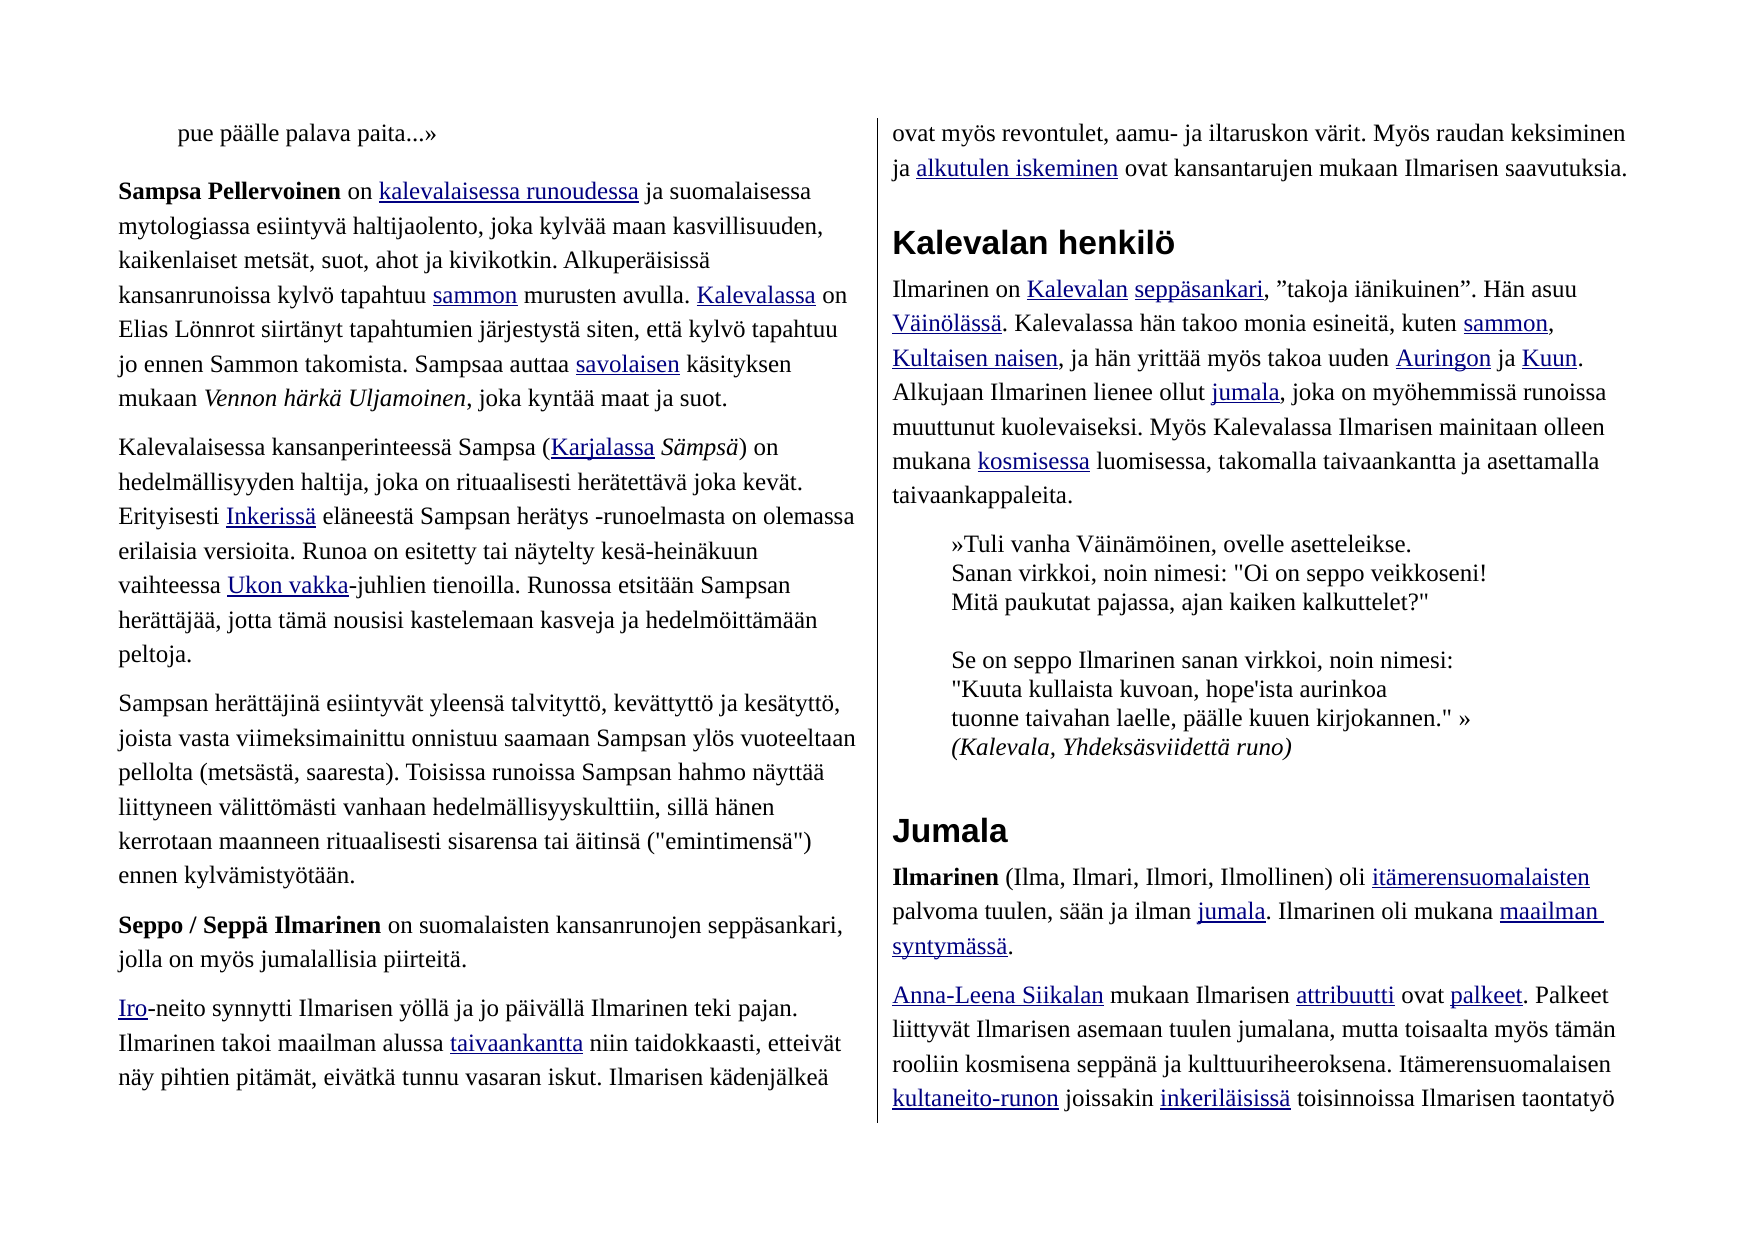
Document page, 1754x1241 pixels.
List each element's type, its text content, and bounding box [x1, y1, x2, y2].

text Ilmarinen (Ilma, Ilmari, Ilmori, Ilmollinen) oli itämerensuomalaisten palvoma tuulen, sään ja ilman jumala. Ilmarinen oli mukana maailman syntymässä. [892, 862, 1636, 959]
text »Tuli vanha Väinämöinen, ovelle asetteleikse. Sanan virkkoi, noin nimesi: "Oi on seppo veikkoseni! Mitä paukutat pajassa, ajan kaiken kalkuttelet?" [951, 529, 1577, 616]
text Anna-Leena Siikalan mukaan Ilmarisen attribuutti ovat palkeet. Palkeet liittyvät Ilmarisen asemaan tuulen jumalana, mutta toisaalta myös tämän rooliin kosmisena seppänä ja kulttuuriheeroksena. Itämerensuomalaisen kultaneito-runon joissakin inkeriläisissä toisinnoissa Ilmarisen taontatyö [892, 980, 1636, 1112]
subtitle Kalevalan henkilö [892, 222, 1636, 261]
text Kalevalaisessa kansanperinteessä Sampsa (Karjalassa Sämpsä) on hedelmällisyyden haltija, joka on rituaalisesti herätettävä joka kevät. Erityisesti Inkerissä eläneestä Sampsan herätys -runoelmasta on olemassa erilaisia versioita. Runoa on esitetty tai näytelty kesä-heinäkuun vaihteessa Ukon vakka-juhlien tienoilla. Runossa etsitään Sampsan herättäjää, jotta tämä nousisi kastelemaan kasveja ja hedelmöittämään peltoja. [118, 432, 862, 668]
text Seppo / Seppä Ilmarinen on suomalaisten kansanrunojen seppäsankari, jolla on myös jumalallisia piirteitä. [118, 910, 862, 973]
text Sampsan herättäjinä esiintyvät yleensä talvityttö, kevättyttö ja kesätyttö, joista vasta viimeksimainittu onnistuu saamaan Sampsan ylös vuoteeltaan pellolta (metsästä, saaresta). Toisissa runoissa Sampsan hahmo näyttää liittyneen välittömästi vanhaan hedelmällisyyskulttiin, sillä hänen kerrotaan maanneen rituaalisesti sisarensa tai äitinsä ("emintimensä") ennen kylvämistyötään. [118, 688, 862, 889]
text Se on seppo Ilmarinen sanan virkkoi, noin nimesi: "Kuuta kullaista kuvoan, hope'ista aurinkoa tuonne taivahan laelle, päälle kuuen kirjokannen." » (Kalevala, Yhdeksäsviidettä runo) [951, 645, 1577, 760]
text Iro-neito synnytti Ilmarisen yöllä ja jo päivällä Ilmarinen teki pajan. Ilmarinen takoi maailman alussa taivaankantta niin taidokkaasti, etteivät näy pihtien pitämät, eivätkä tunnu vasaran iskut. Ilmarisen kädenjälkeä [118, 993, 862, 1091]
subtitle Jumala [892, 811, 1636, 849]
text Ilmarinen on Kalevalan seppäsankari, ”takoja iänikuinen”. Hän asuu Väinölässä. Kalevalassa hän takoo monia esineitä, kuten sammon, Kultaisen naisen, ja hän yrittää myös takoa uuden Auringon ja Kuun. Alkujaan Ilmarinen lienee ollut jumala, joka on myöhemmissä runoissa muuttunut kuolevaiseksi. Myös Kalevalassa Ilmarisen mainitaan olleen mukana kosmisessa luomisessa, takomalla taivaankantta ja asettamalla taivaankappaleita. [892, 274, 1636, 509]
text pue päälle palava paita...» [177, 118, 803, 147]
text Sampsa Pellervoinen on kalevalaisessa runoudessa ja suomalaisessa mytologiassa esiintyvä haltijaolento, joka kylvää maan kasvillisuuden, kaikenlaiset metsät, suot, ahot ja kivikotkin. Alkuperäisissä kansanrunoissa kylvö tapahtuu sammon murusten avulla. Kalevalassa on Elias Lönnrot siirtänyt tapahtumien järjestystä siten, että kylvö tapahtuu jo ennen Sammon takomista. Sampsaa auttaa savolaisen käsityksen mukaan Vennon härkä Uljamoinen, joka kyntää maat ja suot. [118, 176, 862, 412]
text ovat myös revontulet, aamu- ja iltaruskon värit. Myös raudan keksiminen ja alkutulen iskeminen ovat kansantarujen mukaan Ilmarisen saavutuksia. [892, 118, 1636, 181]
